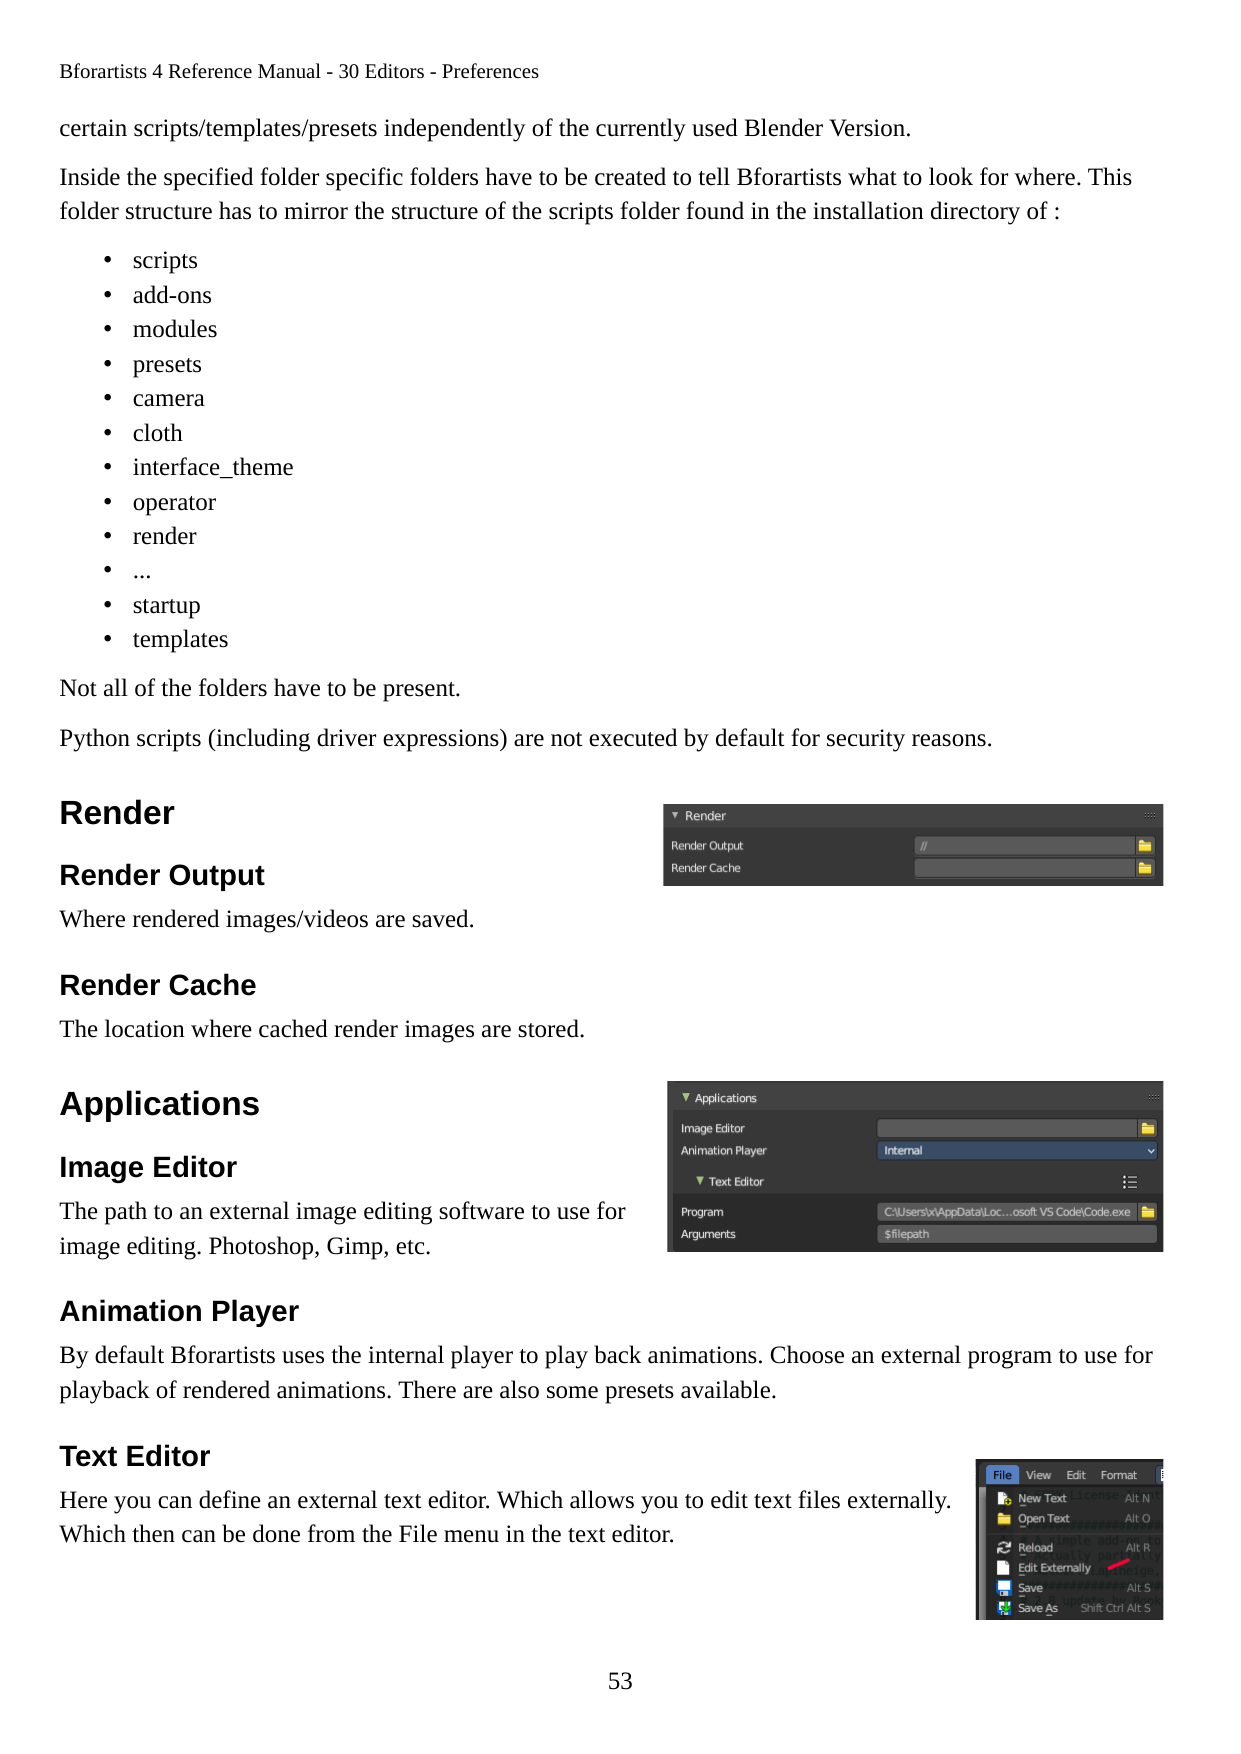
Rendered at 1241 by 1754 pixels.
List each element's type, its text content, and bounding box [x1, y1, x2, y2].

subtitle Text Editor [59, 1439, 1181, 1472]
text By default Bforartists uses the internal player to play back animations. Choose an external program to use for playback of rendered animations. There are also some presets available. [59, 1341, 1181, 1404]
text Python scripts (including driver expressions) are not executed by default for security reasons. [59, 723, 1181, 751]
text The location where cached render images are stored. [59, 1014, 1181, 1043]
subtitle Render Output [59, 858, 1181, 892]
subtitle [1164, 1150, 1181, 1184]
list modules [103, 314, 1181, 343]
list startup [103, 590, 1181, 619]
subtitle Applications [59, 1084, 667, 1123]
list add-ons [103, 280, 1181, 308]
subtitle Render Cache [59, 968, 1181, 1002]
text Here you can define an external text editor. Which allows you to edit text files externally. Which then can be done from the File menu in the text editor. [59, 1485, 975, 1548]
picture [663, 804, 1164, 886]
list camera [103, 383, 1181, 412]
list scripts [103, 245, 1181, 274]
list render [103, 521, 1181, 550]
picture [667, 1081, 1164, 1252]
text Inside the specified folder specific folders have to be created to tell Bforartists what to look for where. This folder structure has to mirror the structure of the scripts folder found in the installation directory of : [59, 162, 1181, 225]
text Where rendered images/videos are saved. [59, 904, 1181, 933]
subtitle Render [59, 792, 1181, 831]
subtitle Animation Player [59, 1294, 1181, 1328]
text The path to an external image editing software to use for image editing. Photoshop, Gimp, etc. [59, 1196, 1181, 1259]
text Not all of the folders have to be present. [59, 673, 1181, 702]
list operator [103, 487, 1181, 515]
subtitle Image Editor [59, 1150, 667, 1184]
list presets [103, 349, 1181, 377]
list templates [103, 624, 1181, 653]
list ... [103, 556, 1181, 584]
list interface_theme [103, 452, 1181, 481]
list cloth [103, 418, 1181, 446]
picture [975, 1459, 1164, 1620]
text certain scripts/templates/presets independently of the currently used Blender Version. [59, 113, 1181, 141]
subtitle [1164, 1084, 1181, 1123]
